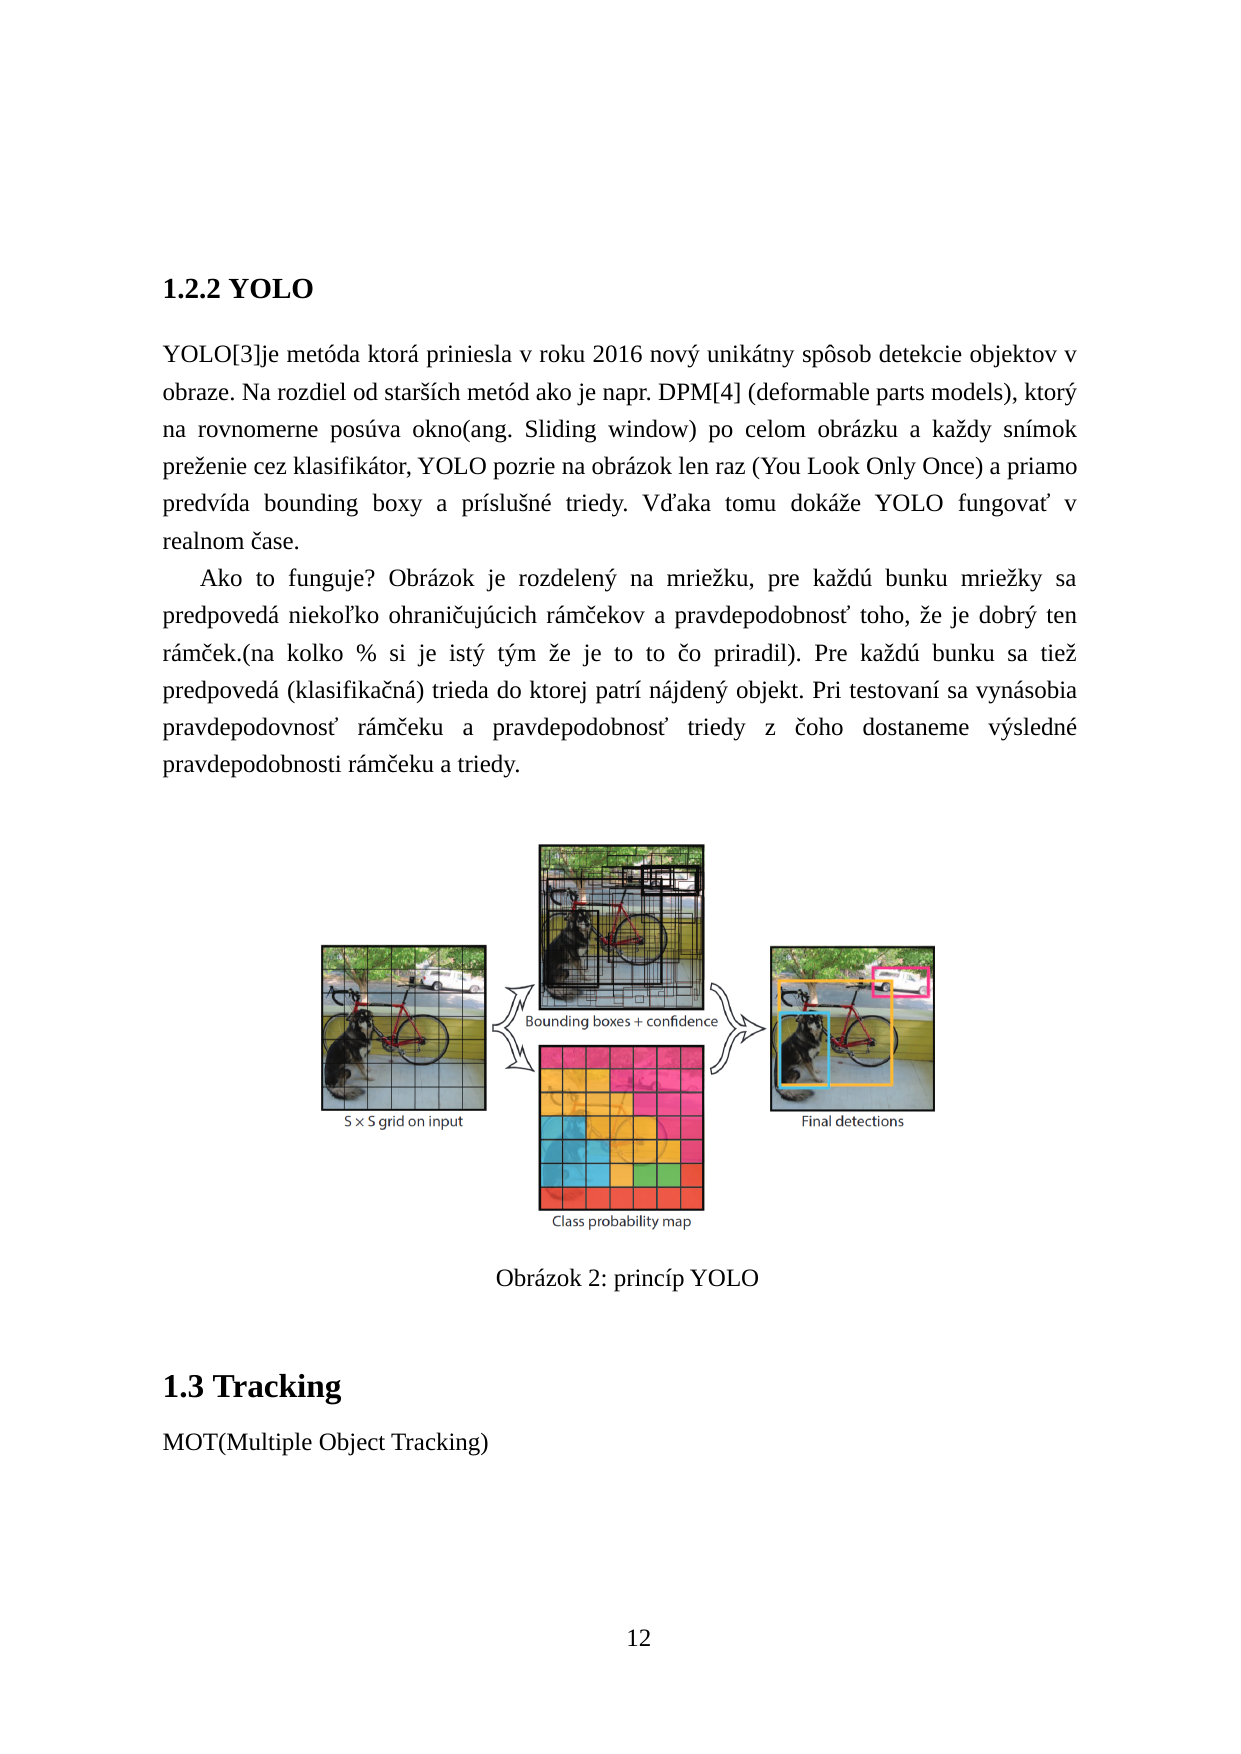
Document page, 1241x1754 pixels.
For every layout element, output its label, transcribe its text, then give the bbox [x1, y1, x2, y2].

text Ako to funguje? Obrázok je rozdelený na mriežku, pre každú bunku mriežky sa predpovedá niekoľko ohraničujúcich rámčekov a pravdepodobnosť toho, že je dobrý ten rámček.(na kolko % si je istý tým že je to to čo priradil). Pre každú bunku sa tiež predpovedá (klasifikačná) trieda do ktorej patrí nájdený objekt. Pri testovaní sa vynásobia pravdepodovnosť rámčeku a pravdepodobnosť triedy z čoho dostaneme výsledné pravdepodobnosti rámčeku a triedy. [162, 563, 1078, 778]
picture [310, 821, 944, 1244]
text Obrázok 2: princíp YOLO [304, 1244, 950, 1291]
text MOT(Multiple Object Tracking) [162, 1427, 1078, 1456]
subtitle YOLO [162, 271, 1078, 304]
subtitle Tracking [162, 1367, 1078, 1405]
text YOLO[3]je metóda ktorá priniesla v roku 2016 nový unikátny spôsob detekcie objektov v obraze. Na rozdiel od starších metód ako je napr. DPM[4] (deformable parts models), ktorý na rovnomerne posúva okno(ang. Sliding window) po celom obrázku a každy snímok preženie cez klasifikátor, YOLO pozrie na obrázok len raz (You Look Only Once) a priamo predvída bounding boxy a príslušné triedy. Vďaka tomu dokáže YOLO fungovať v realnom čase. [162, 339, 1078, 554]
